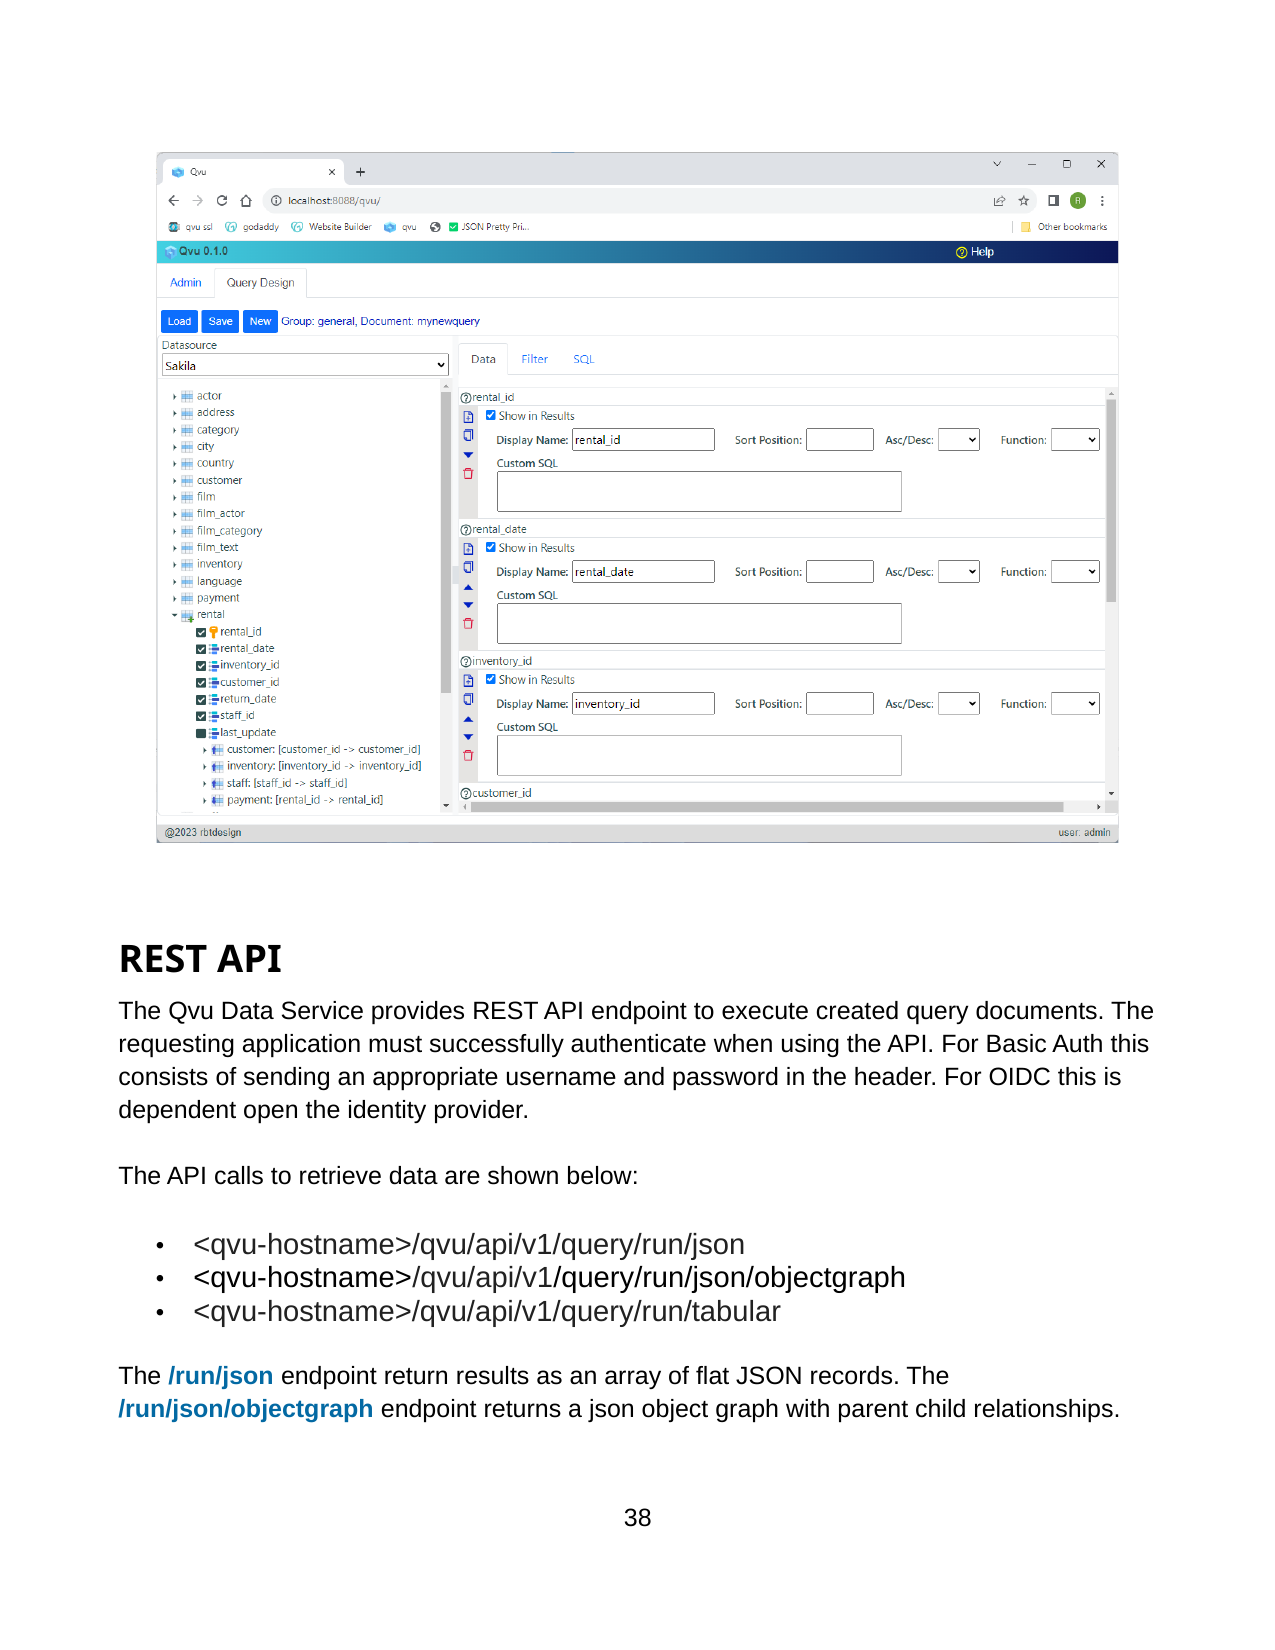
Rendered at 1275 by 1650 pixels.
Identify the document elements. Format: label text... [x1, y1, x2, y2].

text The Qvu Data Service provides REST API endpoint to execute created query documents. The requesting application must successfully authenticate when using the API. For Basic Auth this consists of sending an appropriate username and password in the header. For OIDC this is dependent open the identity provider. [118, 996, 1157, 1124]
text The API calls to retrieve data are shown below: [118, 1161, 1157, 1190]
list <qvu-hostname>/qvu/api/v1/query/run/tabular [156, 1294, 1157, 1328]
list <qvu-hostname>/qvu/api/v1/query/run/json/objectgraph [156, 1261, 1157, 1294]
text The /run/json endpoint return results as an array of flat JSON records. The /run/json/objectgraph endpoint returns a json object graph with parent child relationships. [118, 1361, 1157, 1423]
list <qvu-hostname>/qvu/api/v1/query/run/json [156, 1227, 1157, 1261]
picture [156, 152, 1119, 843]
subtitle REST API [118, 932, 1157, 983]
